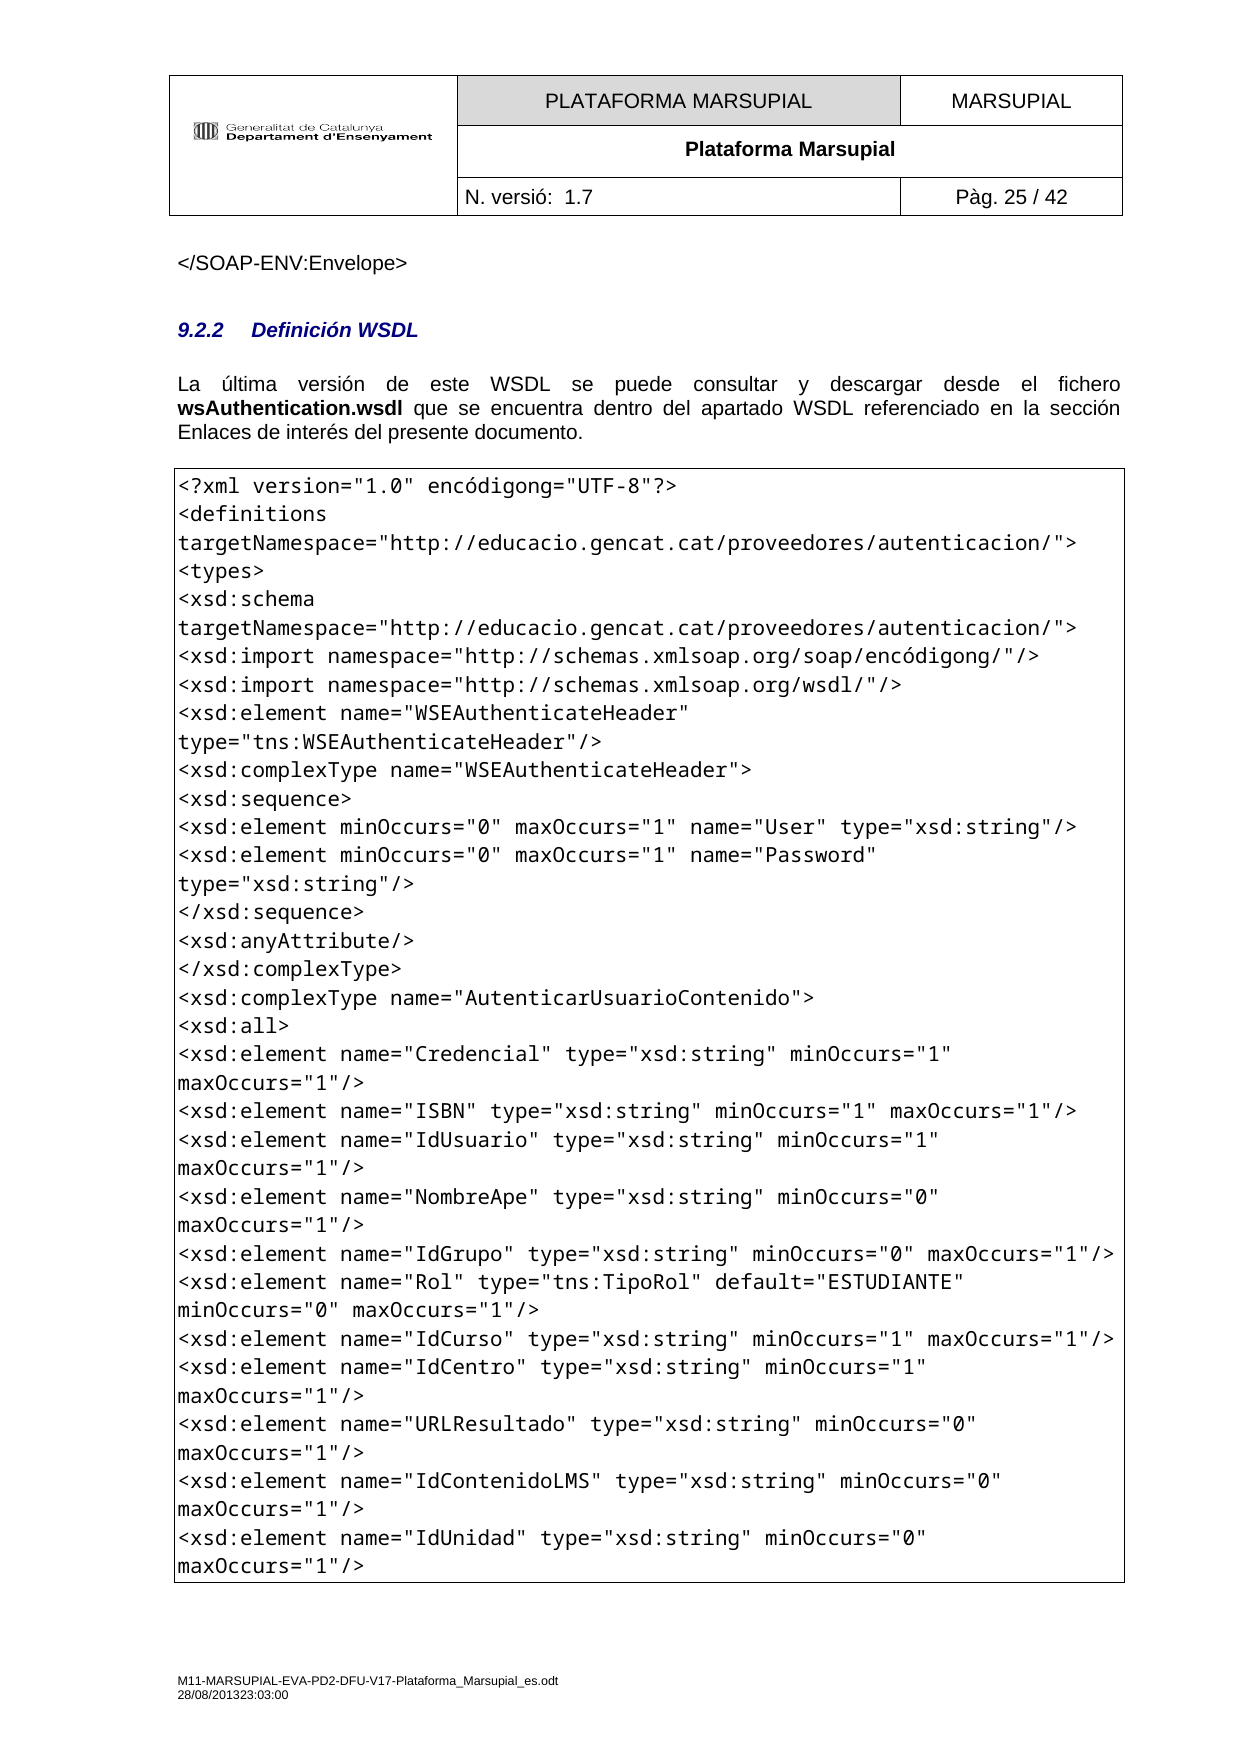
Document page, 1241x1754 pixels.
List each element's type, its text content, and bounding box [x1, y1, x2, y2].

text <xsd:element name="ISBN" type="xsd:string" minOccurs="1" maxOccurs="1"/> [177, 1096, 1122, 1125]
text <xsd:element name="IdCurso" type="xsd:string" minOccurs="1" maxOccurs="1"/> [177, 1324, 1122, 1352]
text <xsd:element name="NombreApe" type="xsd:string" minOccurs="0" maxOccurs="1"/> [177, 1182, 1122, 1239]
text <xsd:complexType name="AutenticarUsuarioContenido"> [177, 983, 1122, 1011]
text <xsd:import namespace="http://schemas.xmlsoap.org/wsdl/"/> [177, 670, 1122, 698]
text <xsd:element name="IdUnidad" type="xsd:string" minOccurs="0" maxOccurs="1"/> [175, 1520, 1124, 1582]
text <xsd:element name="IdUsuario" type="xsd:string" minOccurs="1" maxOccurs="1"/> [177, 1125, 1122, 1182]
text </SOAP-ENV:Envelope> [177, 251, 1122, 275]
text <xsd:element name="IdContenidoLMS" type="xsd:string" minOccurs="0" maxOccurs="1"/> [177, 1466, 1122, 1520]
text <?xml version="1.0" encódigong="UTF-8"?> [175, 469, 1124, 499]
text <definitions targetNamespace="http://educacio.gencat.cat/proveedores/autenticacion/"> [177, 499, 1122, 556]
text <xsd:complexType name="WSEAuthenticateHeader"> [177, 755, 1122, 784]
text </xsd:complexType> [177, 954, 1122, 983]
text </xsd:sequence> [177, 897, 1122, 926]
text <xsd:anyAttribute/> [177, 926, 1122, 954]
text <types> [177, 556, 1122, 584]
text <xsd:element minOccurs="0" maxOccurs="1" name="User" type="xsd:string"/> [177, 812, 1122, 841]
text <xsd:schema targetNamespace="http://educacio.gencat.cat/proveedores/autenticacion/"> [177, 584, 1122, 641]
text <xsd:sequence> [177, 784, 1122, 812]
text <xsd:import namespace="http://schemas.xmlsoap.org/soap/encódigong/"/> [177, 641, 1122, 670]
text <xsd:element name="Credencial" type="xsd:string" minOccurs="1" maxOccurs="1"/> [177, 1039, 1122, 1096]
text <xsd:all> [177, 1011, 1122, 1039]
text <xsd:element name="URLResultado" type="xsd:string" minOccurs="0" maxOccurs="1"/> [177, 1409, 1122, 1466]
text La última versión de este WSDL se puede consultar y descargar desde el fichero wsAuthentication.wsdl que se encuentra dentro del apartado WSDL referenciado en la sección Enlaces de interés del presente documento. [177, 372, 1122, 444]
subtitle Definición WSDL [177, 318, 1122, 342]
text <xsd:element minOccurs="0" maxOccurs="1" name="Password" type="xsd:string"/> [177, 841, 1122, 897]
text <xsd:element name="Rol" type="tns:TipoRol" default="ESTUDIANTE" minOccurs="0" maxOccurs="1"/> [177, 1267, 1122, 1324]
text <xsd:element name="WSEAuthenticateHeader" type="tns:WSEAuthenticateHeader"/> [177, 698, 1122, 755]
text <xsd:element name="IdCentro" type="xsd:string" minOccurs="1" maxOccurs="1"/> [177, 1352, 1122, 1409]
text <xsd:element name="IdGrupo" type="xsd:string" minOccurs="0" maxOccurs="1"/> [177, 1239, 1122, 1267]
